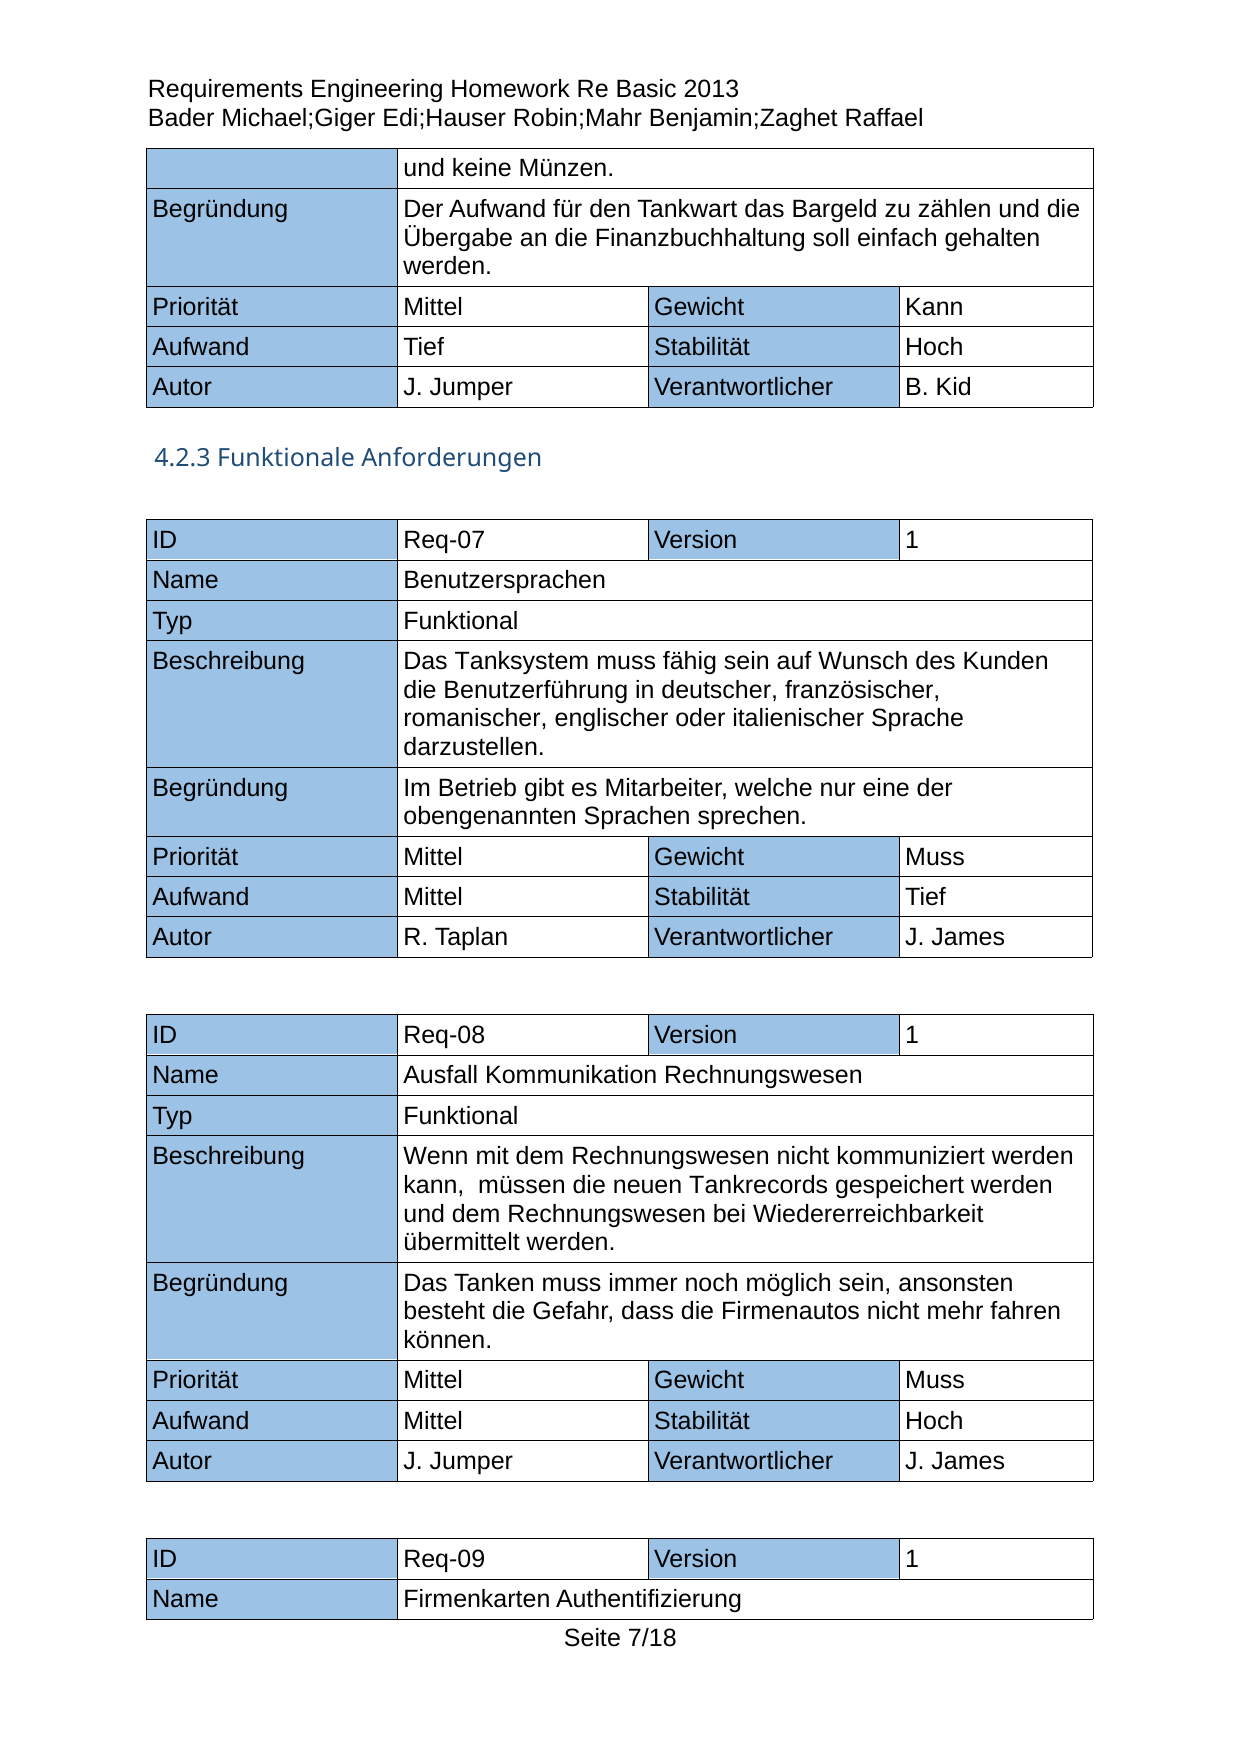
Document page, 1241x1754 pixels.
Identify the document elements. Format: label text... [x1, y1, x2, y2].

table_cell Mittel [398, 1401, 648, 1440]
table_cell Mittel [398, 837, 648, 876]
table_header ID [147, 520, 397, 559]
table_cell Autor [147, 1441, 397, 1481]
table_cell Benutzersprachen [398, 561, 1092, 600]
table_cell B. Kid [900, 367, 1093, 407]
table_cell Stabilität [649, 1401, 899, 1440]
table_cell Tief [398, 327, 648, 366]
table_cell Muss [900, 837, 1092, 876]
table_cell Das Tanksystem muss fähig sein auf Wunsch des Kunden die Benutzerführung in deutscher, französischer, romanischer, englischer oder italienischer Sprache darzustellen. [398, 641, 1092, 767]
table_header Version [649, 1015, 899, 1054]
table_cell Ausfall Kommunikation Rechnungswesen [398, 1056, 1093, 1095]
table_cell Stabilität [649, 327, 899, 366]
table_cell Mittel [398, 877, 648, 916]
table_cell J. James [900, 917, 1092, 957]
table_cell Im Betrieb gibt es Mitarbeiter, welche nur eine der obengenannten Sprachen sprechen. [398, 768, 1092, 836]
table_cell Name [147, 561, 397, 600]
table_header Version [649, 520, 899, 559]
table_header ID [147, 1539, 397, 1578]
table_cell Beschreibung [147, 641, 397, 767]
table_header Version [649, 1539, 899, 1578]
table_cell und keine Münzen. [398, 149, 1093, 188]
table_cell Wenn mit dem Rechnungswesen nicht kommuniziert werden kann, müssen die neuen Tankrecords gespeichert werden und dem Rechnungswesen bei Wiedererreichbarkeit übermittelt werden. [398, 1136, 1093, 1262]
table_cell Stabilität [649, 877, 899, 916]
table_cell Firmenkarten Authentifizierung [398, 1580, 1093, 1619]
table_header Req-08 [398, 1015, 648, 1054]
table_cell Der Aufwand für den Tankwart das Bargeld zu zählen und die Übergabe an die Finanzbuchhaltung soll einfach gehalten werden. [398, 189, 1093, 286]
table_cell J. Jumper [398, 1441, 648, 1481]
table_cell Verantwortlicher [649, 367, 899, 407]
table_cell Funktional [398, 601, 1092, 640]
table_header 1 [900, 1015, 1093, 1054]
table_cell Muss [900, 1361, 1093, 1400]
table_cell Name [147, 1580, 397, 1619]
table_cell Verantwortlicher [649, 917, 899, 957]
table_header ID [147, 1015, 397, 1054]
table_header 1 [900, 520, 1092, 559]
table_cell Das Tanken muss immer noch möglich sein, ansonsten besteht die Gefahr, dass die Firmenautos nicht mehr fahren können. [398, 1263, 1093, 1359]
table_cell Hoch [900, 1401, 1093, 1440]
table_cell Gewicht [649, 287, 899, 326]
subtitle Funktionale Anforderungen [148, 440, 1093, 474]
table_cell R. Taplan [398, 917, 648, 957]
table_cell Priorität [147, 1361, 397, 1400]
table_cell Kann [900, 287, 1093, 326]
table_cell Priorität [147, 287, 397, 326]
table_cell Mittel [398, 287, 648, 326]
table_cell Begründung [147, 1263, 397, 1359]
table_header Req-07 [398, 520, 648, 559]
table_cell J. James [900, 1441, 1093, 1481]
table_header Req-09 [398, 1539, 648, 1578]
table_cell Begründung [147, 189, 397, 286]
table_cell Typ [147, 601, 397, 640]
table_cell Autor [147, 917, 397, 957]
table_cell Typ [147, 1096, 397, 1135]
table_cell Gewicht [649, 1361, 899, 1400]
table_header 1 [900, 1539, 1093, 1578]
table_cell Priorität [147, 837, 397, 876]
table_cell J. Jumper [398, 367, 648, 407]
table_cell Beschreibung [147, 1136, 397, 1262]
table_cell Begründung [147, 768, 397, 836]
table_cell Aufwand [147, 1401, 397, 1440]
table_cell Funktional [398, 1096, 1093, 1135]
table_cell [147, 149, 397, 188]
table_cell Name [147, 1056, 397, 1095]
table_cell Verantwortlicher [649, 1441, 899, 1481]
table_cell Mittel [398, 1361, 648, 1400]
table_cell Tief [900, 877, 1092, 916]
table_cell Gewicht [649, 837, 899, 876]
table_cell Aufwand [147, 327, 397, 366]
table_cell Hoch [900, 327, 1093, 366]
table_cell Aufwand [147, 877, 397, 916]
table_cell Autor [147, 367, 397, 407]
